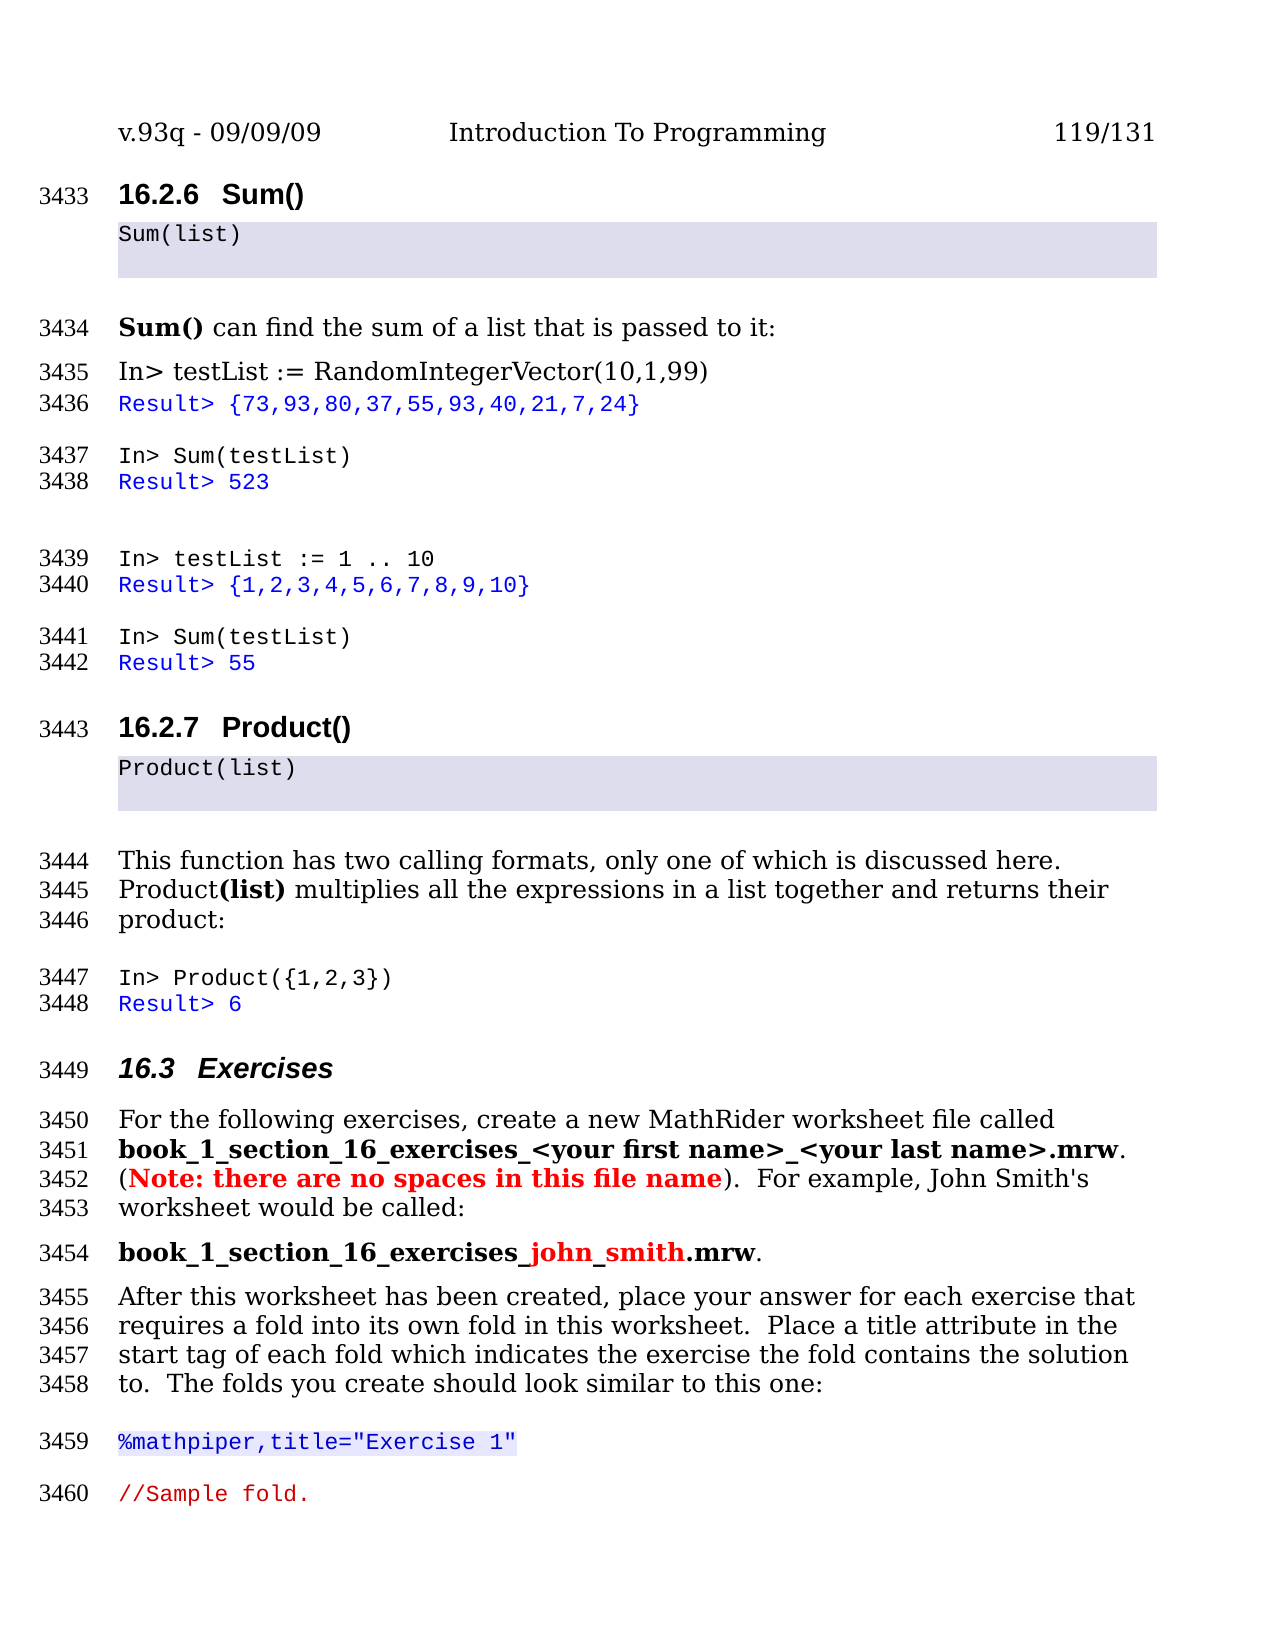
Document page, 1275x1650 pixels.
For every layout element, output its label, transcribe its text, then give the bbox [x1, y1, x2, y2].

text Result> 55 [118, 652, 1157, 677]
text Sum() can find the sum of a list that is passed to it: [118, 313, 1157, 342]
text In> Sum(testList) [118, 626, 1157, 652]
text Result> {73,93,80,37,55,93,40,21,7,24} [118, 392, 1157, 418]
text //Sample fold. [118, 1482, 1157, 1508]
table_header Sum(list) [118, 222, 1157, 278]
subtitle Sum() [118, 177, 1157, 210]
text book_1_section_16_exercises_john_smith.mrw. [118, 1237, 1157, 1267]
text This function has two calling formats, only one of which is discussed here. Product(list) multiplies all the expressions in a list together and returns their product: [118, 846, 1157, 934]
text After this worksheet has been created, place your answer for each exercise that requires a fold into its own fold in this worksheet. Place a title attribute in the start tag of each fold which indicates the exercise the fold contains the solution to. The folds you create should look similar to this one: [118, 1282, 1157, 1398]
table_header Product(list) [118, 756, 1157, 811]
subtitle Product() [118, 711, 1157, 744]
text %mathpiper,title="Exercise 1" [118, 1431, 1157, 1456]
text For the following exercises, create a new MathRider worksheet file called book_1_section_16_exercises_<your first name>_<your last name>.mrw. (Note: there are no spaces in this file name). For example, John Smith's worksheet would be called: [118, 1105, 1157, 1222]
text Result> 523 [118, 470, 1157, 496]
text In> Product({1,2,3}) [118, 966, 1157, 992]
text Result> 6 [118, 992, 1157, 1018]
text In> testList := RandomIntegerVector(10,1,99) [118, 357, 1157, 386]
subtitle Exercises [118, 1051, 1157, 1084]
text In> testList := 1 .. 10 [118, 548, 1157, 574]
text Result> {1,2,3,4,5,6,7,8,9,10} [118, 574, 1157, 600]
text In> Sum(testList) [118, 444, 1157, 470]
